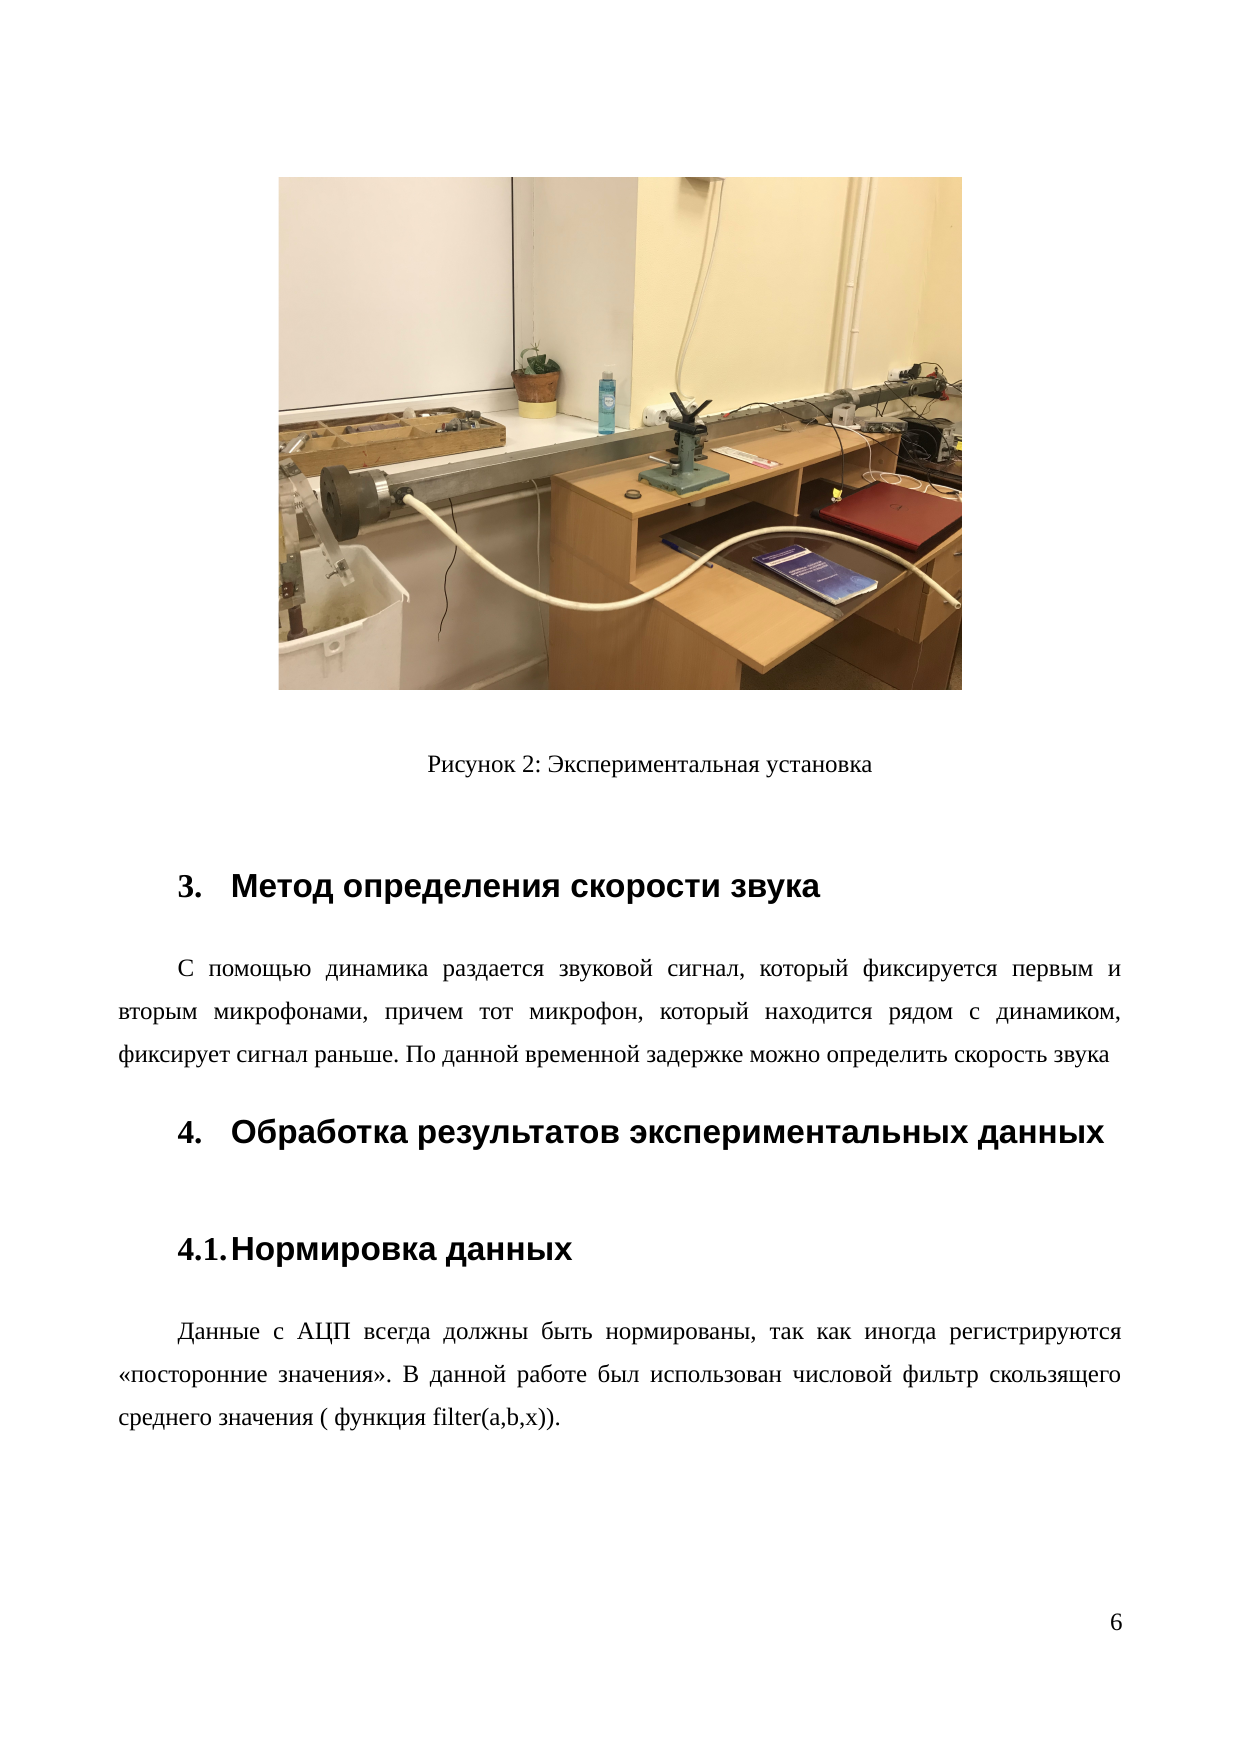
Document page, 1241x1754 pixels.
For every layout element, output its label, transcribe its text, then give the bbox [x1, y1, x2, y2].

text С помощью динамика раздается звуковой сигнал, который фиксируется первым и вторым микрофонами, причем тот микрофон, который находится рядом с динамиком, фиксирует сигнал раньше. По данной временной задержке можно определить скорость звука [118, 953, 1122, 1068]
text Рисунок 2: Экспериментальная установка [257, 749, 984, 777]
subtitle Нормировка данных [118, 1229, 1122, 1267]
subtitle Метод определения скорости звука [118, 866, 1122, 904]
picture [278, 177, 962, 690]
subtitle Обработка результатов экспериментальных данных [118, 1112, 1122, 1151]
text Данные с АЦП всегда должны быть нормированы, так как иногда регистрируются «посторонние значения». В данной работе был использован числовой фильтр скользящего среднего значения ( функция filter(a,b,x)). [118, 1316, 1122, 1431]
